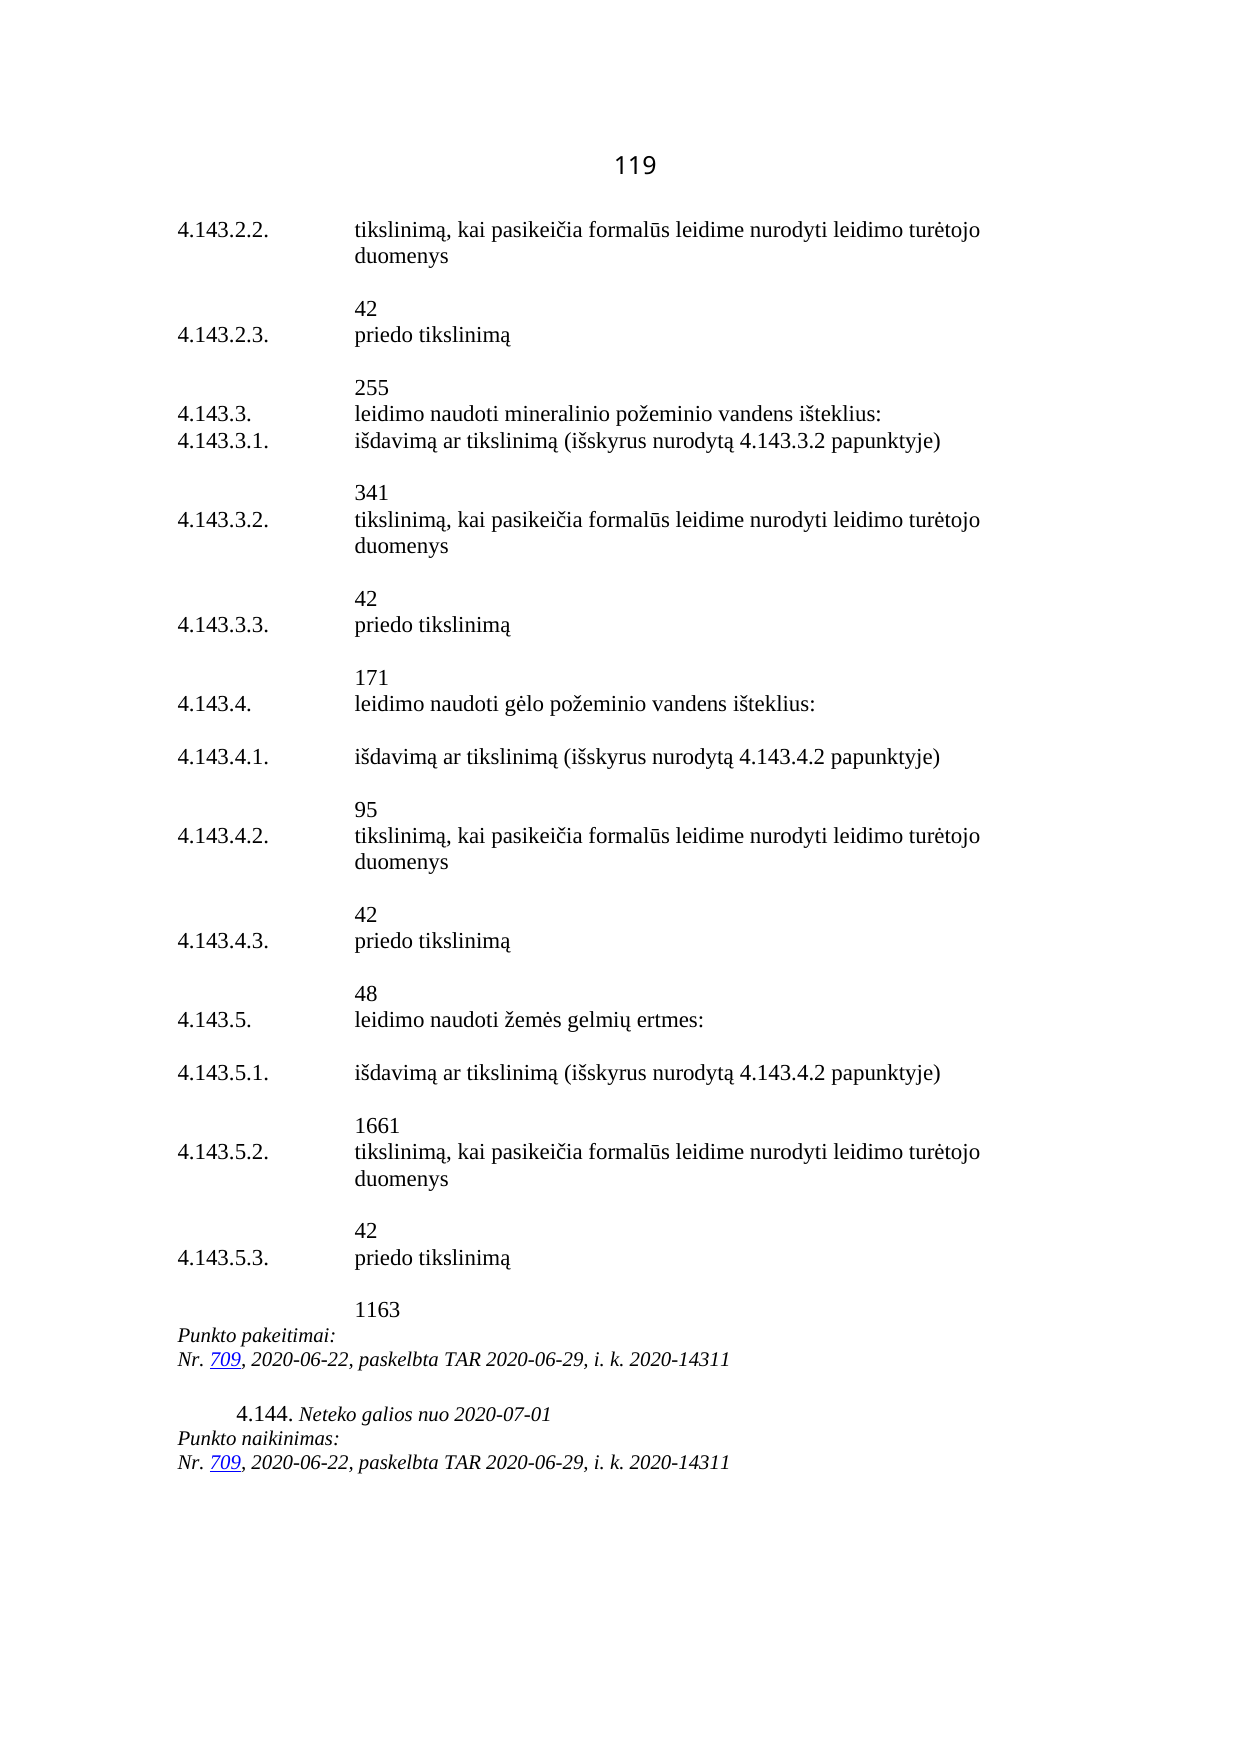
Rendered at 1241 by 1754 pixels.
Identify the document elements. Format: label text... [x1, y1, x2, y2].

text Punkto naikinimas: [177, 1426, 1093, 1450]
text 4.143.3.3. priedo tikslinimą 171 [177, 611, 1004, 690]
text 4.144. Neteko galios nuo 2020-07-01 [177, 1399, 1093, 1426]
text Nr. 709, 2020-06-22, paskelbta TAR 2020-06-29, i. k. 2020-14311 [177, 1450, 1093, 1474]
text 4.143.5.1. išdavimą ar tikslinimą (išskyrus nurodytą 4.143.4.2 papunktyje) 1661 [177, 1059, 1004, 1138]
text 4.143.4.3. priedo tikslinimą 48 [177, 927, 1004, 1006]
text 4.143.5. leidimo naudoti žemės gelmių ertmes: [177, 1006, 1004, 1059]
text 4.143.5.2. tikslinimą, kai pasikeičia formalūs leidime nurodyti leidimo turėtojo duomenys 42 [177, 1138, 1004, 1244]
text 4.143.3.2. tikslinimą, kai pasikeičia formalūs leidime nurodyti leidimo turėtojo duomenys 42 [177, 506, 1004, 611]
text 4.143.4.1. išdavimą ar tikslinimą (išskyrus nurodytą 4.143.4.2 papunktyje) 95 [177, 743, 1004, 822]
text 4.143.5.3. priedo tikslinimą 1163 [177, 1244, 1004, 1323]
text Punkto pakeitimai: [177, 1323, 1093, 1347]
text 4.143.3. leidimo naudoti mineralinio požeminio vandens išteklius: [177, 400, 1004, 427]
text 4.143.4.2. tikslinimą, kai pasikeičia formalūs leidime nurodyti leidimo turėtojo duomenys 42 [177, 822, 1004, 927]
text 4.143.2.3. priedo tikslinimą 255 [177, 321, 1004, 400]
text 4.143.4. leidimo naudoti gėlo požeminio vandens išteklius: [177, 690, 1004, 743]
text 4.143.3.1. išdavimą ar tikslinimą (išskyrus nurodytą 4.143.3.2 papunktyje) 341 [177, 427, 1004, 506]
text 4.143.2.2. tikslinimą, kai pasikeičia formalūs leidime nurodyti leidimo turėtojo duomenys 42 [177, 216, 1004, 321]
text Nr. 709, 2020-06-22, paskelbta TAR 2020-06-29, i. k. 2020-14311 [177, 1347, 1093, 1371]
